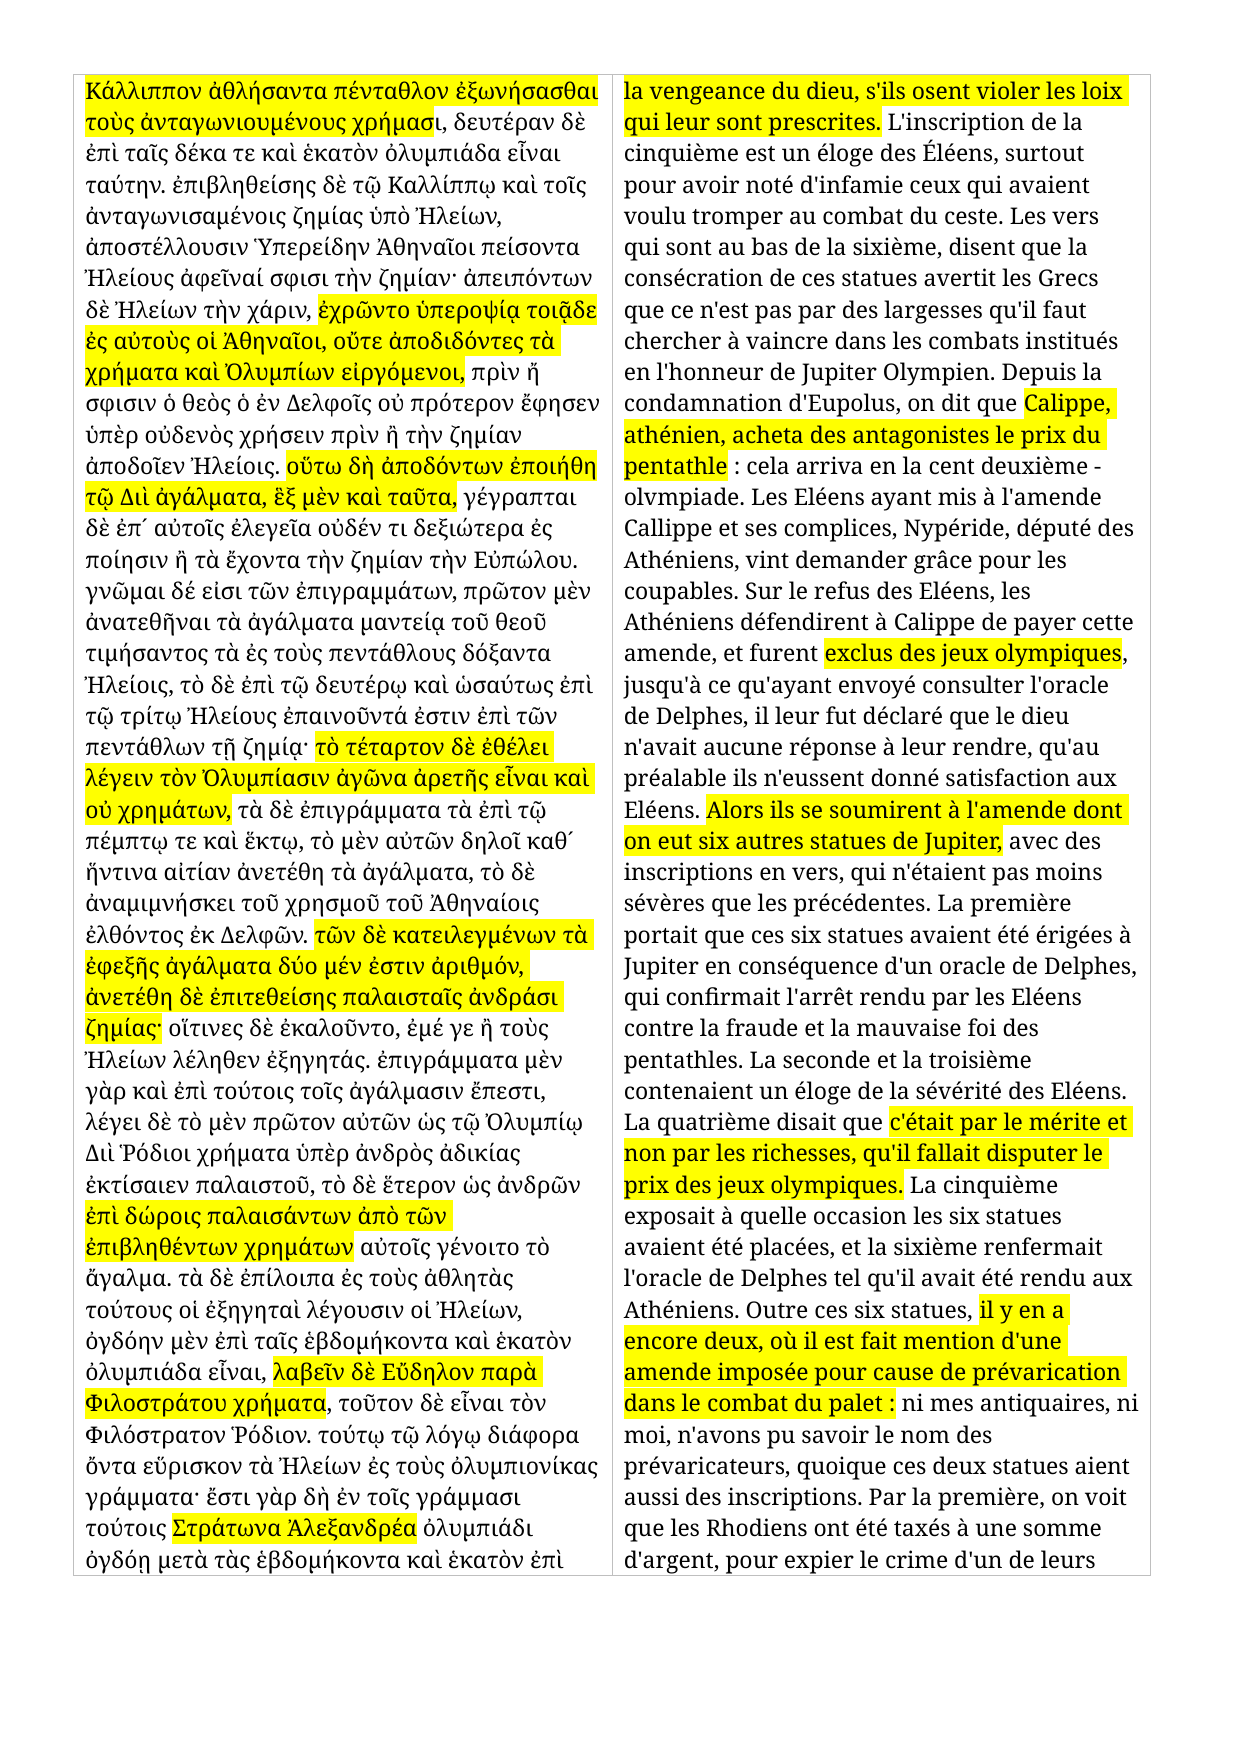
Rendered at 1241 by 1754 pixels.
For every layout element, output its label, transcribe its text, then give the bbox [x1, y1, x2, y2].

table_header la vengeance du dieu, s'ils osent violer les loix qui leur sont prescrites. L'inscription de la cinquième est un éloge des Éléens, surtout pour avoir noté d'infamie ceux qui avaient voulu tromper au combat du ceste. Les vers qui sont au bas de la sixième, disent que la consécration de ces statues avertit les Grecs que ce n'est pas par des largesses qu'il faut chercher à vaincre dans les combats institués en l'honneur de Jupiter Olympien. Depuis la condamnation d'Eupolus, on dit que Calippe, athénien, acheta des antagonistes le prix du pentathle : cela arriva en la cent deuxième - olvmpiade. Les Eléens ayant mis à l'amende Callippe et ses complices, Nypéride, député des Athéniens, vint demander grâce pour les coupables. Sur le refus des Eléens, les Athéniens défendirent à Calippe de payer cette amende, et furent exclus des jeux olympiques, jusqu'à ce qu'ayant envoyé consulter l'oracle de Delphes, il leur fut déclaré que le dieu n'avait aucune réponse à leur rendre, qu'au préalable ils n'eussent donné satisfaction aux Eléens. Alors ils se soumirent à l'amende dont on eut six autres statues de Jupiter, avec des inscriptions en vers, qui n'étaient pas moins sévères que les précédentes. La première portait que ces six statues avaient été érigées à Jupiter en conséquence d'un oracle de Delphes, qui confirmait l'arrêt rendu par les Eléens contre la fraude et la mauvaise foi des pentathles. La seconde et la troisième contenaient un éloge de la sévérité des Eléens. La quatrième disait que c'était par le mérite et non par les richesses, qu'il fallait disputer le prix des jeux olympiques. La cinquième exposait à quelle occasion les six statues avaient été placées, et la sixième renfermait l'oracle de Delphes tel qu'il avait été rendu aux Athéniens. Outre ces six statues, il y en a encore deux, où il est fait mention d'une amende imposée pour cause de prévarication dans le combat du palet : ni mes antiquaires, ni moi, n'avons pu savoir le nom des prévaricateurs, quoique ces deux statues aient aussi des inscriptions. Par la première, on voit que les Rhodiens ont été taxés à une somme d'argent, pour expier le crime d'un de leurs [613, 75, 1150, 1575]
table_header Κάλλιππον ἀθλήσαντα πένταθλον ἐξωνήσασθαι τοὺς ἀνταγωνιουμένους χρήμασι, δευτέραν δὲ ἐπὶ ταῖς δέκα τε καὶ ἑκατὸν ὀλυμπιάδα εἶναι ταύτην. ἐπιβληθείσης δὲ τῷ Καλλίππῳ καὶ τοῖς ἀνταγωνισαμένοις ζημίας ὑπὸ Ἠλείων, ἀποστέλλουσιν Ὑπερείδην Ἀθηναῖοι πείσοντα Ἠλείους ἀφεῖναί σφισι τὴν ζημίαν· ἀπειπόντων δὲ Ἠλείων τὴν χάριν, ἐχρῶντο ὑπεροψίᾳ τοιᾷδε ἐς αὐτοὺς οἱ Ἀθηναῖοι, οὔτε ἀποδιδόντες τὰ χρήματα καὶ Ὀλυμπίων εἰργόμενοι, πρὶν ἤ σφισιν ὁ θεὸς ὁ ἐν Δελφοῖς οὐ πρότερον ἔφησεν ὑπὲρ οὐδενὸς χρήσειν πρὶν ἢ τὴν ζημίαν ἀποδοῖεν Ἠλείοις. οὕτω δὴ ἀποδόντων ἐποιήθη τῷ Διὶ ἀγάλματα, ἓξ μὲν καὶ ταῦτα, γέγραπται δὲ ἐπ´ αὐτοῖς ἐλεγεῖα οὐδέν τι δεξιώτερα ἐς ποίησιν ἢ τὰ ἔχοντα τὴν ζημίαν τὴν Εὐπώλου. γνῶμαι δέ εἰσι τῶν ἐπιγραμμάτων, πρῶτον μὲν ἀνατεθῆναι τὰ ἀγάλματα μαντείᾳ τοῦ θεοῦ τιμήσαντος τὰ ἐς τοὺς πεντάθλους δόξαντα Ἠλείοις, τὸ δὲ ἐπὶ τῷ δευτέρῳ καὶ ὡσαύτως ἐπὶ τῷ τρίτῳ Ἠλείους ἐπαινοῦντά ἐστιν ἐπὶ τῶν πεντάθλων τῇ ζημίᾳ· τὸ τέταρτον δὲ ἐθέλει λέγειν τὸν Ὀλυμπίασιν ἀγῶνα ἀρετῆς εἶναι καὶ οὐ χρημάτων, τὰ δὲ ἐπιγράμματα τὰ ἐπὶ τῷ πέμπτῳ τε καὶ ἕκτῳ, τὸ μὲν αὐτῶν δηλοῖ καθ´ ἥντινα αἰτίαν ἀνετέθη τὰ ἀγάλματα, τὸ δὲ ἀναμιμνήσκει τοῦ χρησμοῦ τοῦ Ἀθηναίοις ἐλθόντος ἐκ Δελφῶν. τῶν δὲ κατειλεγμένων τὰ ἐφεξῆς ἀγάλματα δύο μέν ἐστιν ἀριθμόν, ἀνετέθη δὲ ἐπιτεθείσης παλαισταῖς ἀνδράσι ζημίας· οἵτινες δὲ ἐκαλοῦντο, ἐμέ γε ἢ τοὺς Ἠλείων λέληθεν ἐξηγητάς. ἐπιγράμματα μὲν γὰρ καὶ ἐπὶ τούτοις τοῖς ἀγάλμασιν ἔπεστι, λέγει δὲ τὸ μὲν πρῶτον αὐτῶν ὡς τῷ Ὀλυμπίῳ Διὶ Ῥόδιοι χρήματα ὑπὲρ ἀνδρὸς ἀδικίας ἐκτίσαιεν παλαιστοῦ, τὸ δὲ ἕτερον ὡς ἀνδρῶν ἐπὶ δώροις παλαισάντων ἀπὸ τῶν ἐπιβληθέντων χρημάτων αὐτοῖς γένοιτο τὸ ἄγαλμα. τὰ δὲ ἐπίλοιπα ἐς τοὺς ἀθλητὰς τούτους οἱ ἐξηγηταὶ λέγουσιν οἱ Ἠλείων, ὀγδόην μὲν ἐπὶ ταῖς ἑβδομήκοντα καὶ ἑκατὸν ὀλυμπιάδα εἶναι, λαβεῖν δὲ Εὔδηλον παρὰ Φιλοστράτου χρήματα, τοῦτον δὲ εἶναι τὸν Φιλόστρατον Ῥόδιον. τούτῳ τῷ λόγῳ διάφορα ὄντα εὕρισκον τὰ Ἠλείων ἐς τοὺς ὀλυμπιονίκας γράμματα· ἔστι γὰρ δὴ ἐν τοῖς γράμμασι τούτοις Στράτωνα Ἀλεξανδρέα ὀλυμπιάδι ὀγδόῃ μετὰ τὰς ἑβδομήκοντα καὶ ἑκατὸν ἐπὶ [74, 75, 612, 1575]
